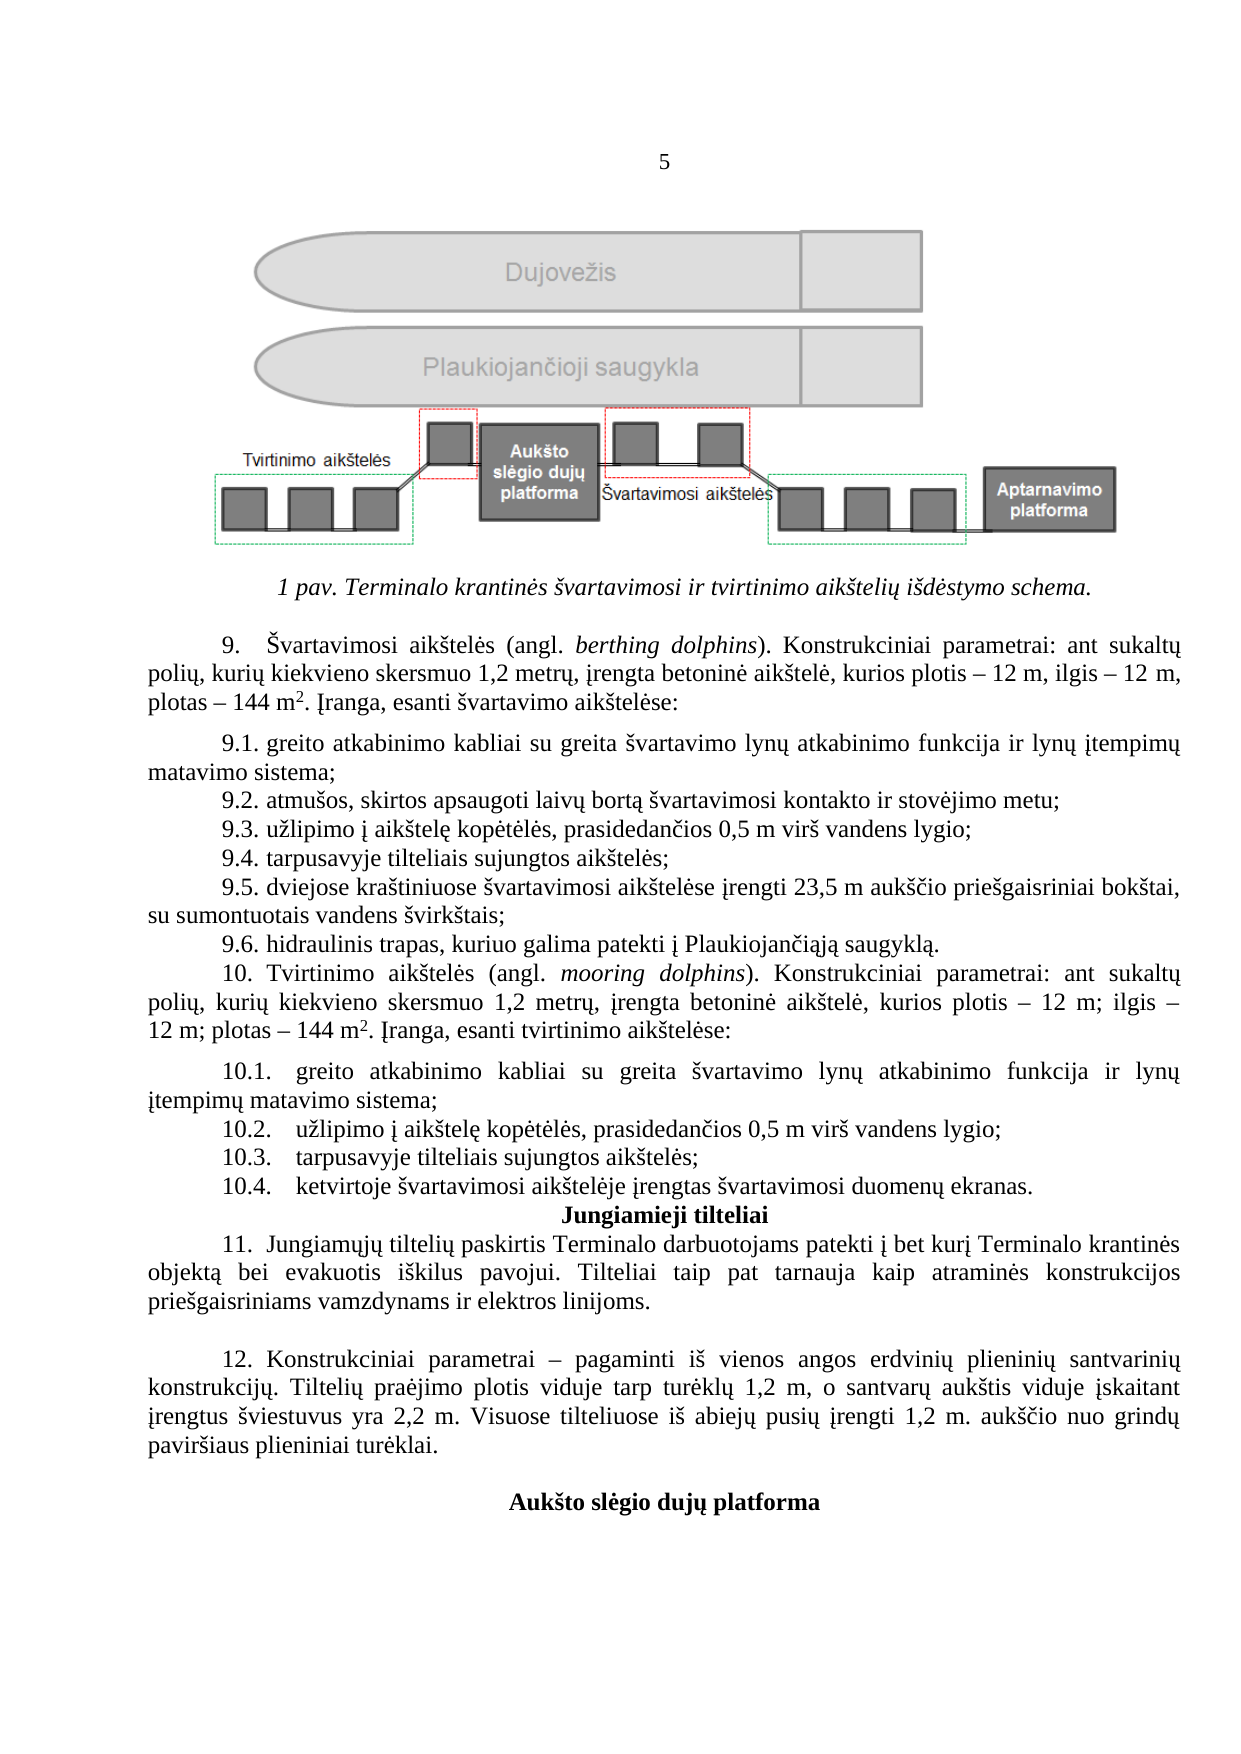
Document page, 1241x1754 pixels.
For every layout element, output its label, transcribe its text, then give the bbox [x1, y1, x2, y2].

text 10.3. tarpusavyje tilteliais sujungtos aikštelės; [148, 1142, 1181, 1171]
text Aukšto slėgio dujų platforma [148, 1487, 1181, 1516]
text 9.1. greito atkabinimo kabliai su greita švartavimo lynų atkabinimo funkcija ir lynų įtempimų matavimo sistema; [148, 728, 1181, 785]
text 10.4. ketvirtoje švartavimosi aikštelėje įrengtas švartavimosi duomenų ekranas. [148, 1171, 1181, 1200]
text Jungiamieji tilteliai [148, 1200, 1181, 1229]
text 12. Konstrukciniai parametrai – pagaminti iš vienos angos erdvinių plieninių santvarinių konstrukcijų. Tiltelių praėjimo plotis viduje tarp turėklų 1,2 m, o santvarų aukštis viduje įskaitant įrengtus šviestuvus yra 2,2 m. Visuose tilteliuose iš abiejų pusių įrengti 1,2 m. aukščio nuo grindų paviršiaus plieniniai turėklai. [148, 1344, 1181, 1459]
text 1 pav. Terminalo krantinės švartavimosi ir tvirtinimo aikštelių išdėstymo schema. [148, 572, 1181, 601]
text 11. Jungiamųjų tiltelių paskirtis Terminalo darbuotojams patekti į bet kurį Terminalo krantinės objektą bei evakuotis iškilus pavojui. Tilteliai taip pat tarnauja kaip atraminės konstrukcijos priešgaisriniams vamzdynams ir elektros linijoms. [148, 1229, 1181, 1315]
text 10. Tvirtinimo aikštelės (angl. mooring dolphins). Konstrukciniai parametrai: ant sukaltų polių, kurių kiekvieno skersmuo 1,2 metrų, įrengta betoninė aikštelė, kurios plotis – 12 m; ilgis – 12 m; plotas – 144 m2. Įranga, esanti tvirtinimo aikštelėse: [148, 958, 1181, 1044]
text 9.2. atmušos, skirtos apsaugoti laivų bortą švartavimosi kontakto ir stovėjimo metu; [148, 785, 1181, 814]
text 9.5. dviejose kraštiniuose švartavimosi aikštelėse įrengti 23,5 m aukščio priešgaisriniai bokštai, su sumontuotais vandens švirkštais; [148, 872, 1181, 929]
text 9.3. užlipimo į aikštelę kopėtėlės, prasidedančios 0,5 m virš vandens lygio; [148, 814, 1181, 843]
text 10.2. užlipimo į aikštelę kopėtėlės, prasidedančios 0,5 m virš vandens lygio; [148, 1114, 1181, 1142]
text 10.1. greito atkabinimo kabliai su greita švartavimo lynų atkabinimo funkcija ir lynų įtempimų matavimo sistema; [148, 1056, 1181, 1114]
text 9.4. tarpusavyje tilteliais sujungtos aikštelės; [148, 843, 1181, 872]
text 9. Švartavimosi aikštelės (angl. berthing dolphins). Konstrukciniai parametrai: ant sukaltų polių, kurių kiekvieno skersmuo 1,2 metrų, įrengta betoninė aikštelė, kurios plotis – 12 m, ilgis – 12 m, plotas – 144 m2. Įranga, esanti švartavimo aikštelėse: [148, 630, 1181, 716]
text 9.6. hidraulinis trapas, kuriuo galima patekti į Plaukiojančiąją saugyklą. [148, 929, 1181, 958]
